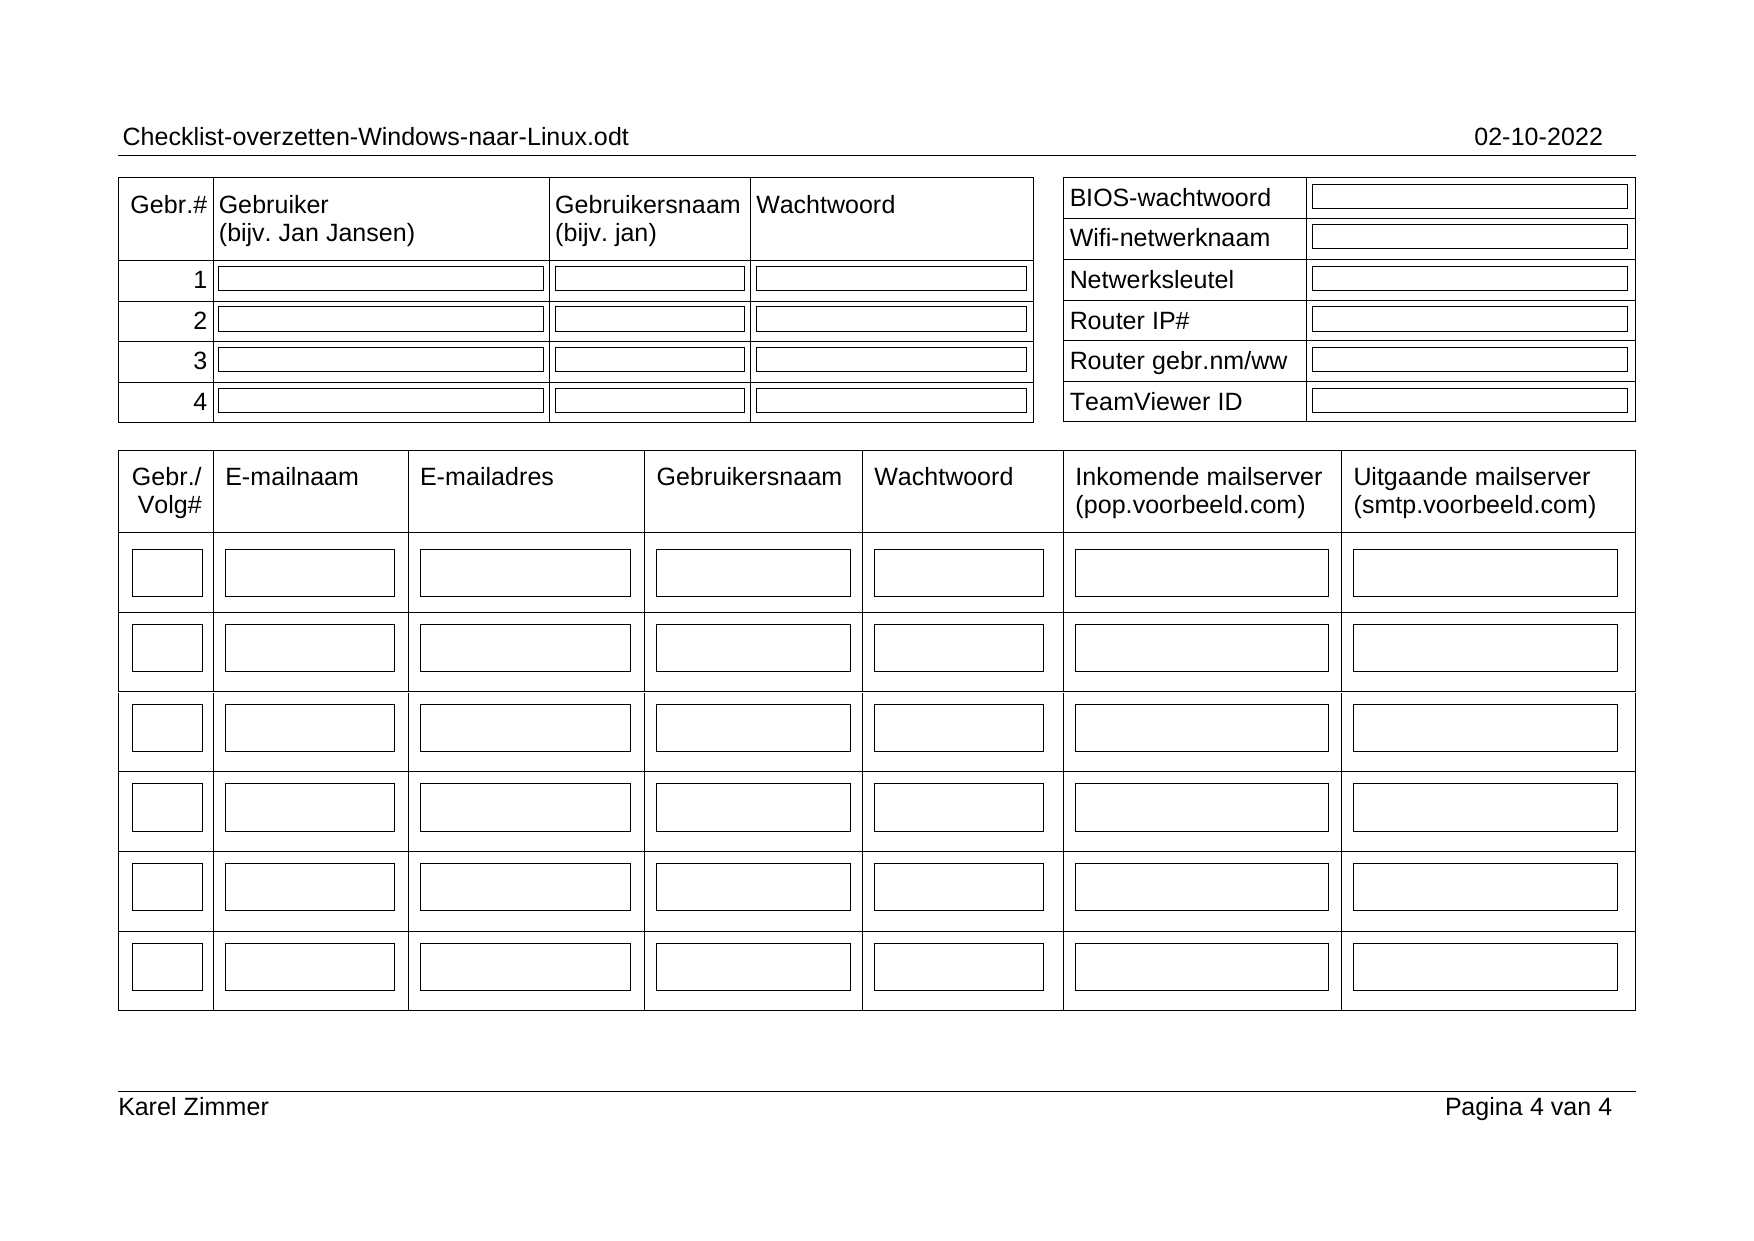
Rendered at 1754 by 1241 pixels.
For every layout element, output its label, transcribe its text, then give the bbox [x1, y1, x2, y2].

table_cell [645, 772, 862, 851]
table_cell Wifi-netwerknaam [1064, 219, 1306, 259]
table_cell [863, 932, 1063, 1010]
table_cell [1064, 613, 1341, 691]
table_cell [214, 383, 549, 422]
table_cell [1342, 693, 1635, 771]
table_header [1307, 178, 1635, 218]
table_cell [214, 533, 408, 612]
table_cell [119, 613, 213, 691]
table_cell Netwerksleutel [1064, 260, 1306, 300]
table_header Wachtwoord [751, 178, 1033, 260]
table_cell 4 [119, 383, 213, 422]
table_cell TeamViewer ID [1064, 382, 1306, 421]
table_header E-mailnaam [214, 451, 408, 532]
table_cell [1064, 852, 1341, 931]
table_cell [214, 852, 408, 931]
table_cell [1064, 533, 1341, 612]
table_cell [214, 932, 408, 1010]
table_header [1034, 177, 1063, 219]
table_cell [550, 302, 750, 341]
table_cell [645, 533, 862, 612]
table_cell [863, 852, 1063, 931]
table_cell [751, 261, 1033, 301]
table_cell [409, 772, 644, 851]
table_cell [863, 613, 1063, 691]
table_cell [751, 383, 1033, 422]
table_cell [1307, 301, 1635, 340]
table_cell [214, 261, 549, 301]
table_cell [409, 852, 644, 931]
table_header Inkomende mailserver (pop.voorbeeld.com) [1064, 451, 1341, 532]
table_cell [214, 342, 549, 382]
table_cell [1064, 772, 1341, 851]
table_header Gebruiker (bijv. Jan Jansen) [214, 178, 549, 260]
table_cell [119, 852, 213, 931]
table_cell [1342, 852, 1635, 931]
table_cell [1064, 693, 1341, 771]
table_cell [1034, 219, 1063, 260]
table_cell 1 [119, 261, 213, 301]
table_header Gebruikersnaam (bijv. jan) [550, 178, 750, 260]
table_cell [119, 693, 213, 771]
table_cell [550, 383, 750, 422]
table_cell [119, 772, 213, 851]
table_cell [1342, 772, 1635, 851]
table_cell [1034, 301, 1063, 341]
table_cell [1307, 219, 1635, 259]
table_cell [550, 342, 750, 382]
table_header Uitgaande mailserver (smtp.voorbeeld.com) [1342, 451, 1635, 532]
table_cell [214, 772, 408, 851]
table_header E-mailadres [409, 451, 644, 532]
table_cell [1342, 932, 1635, 1010]
table_cell [751, 342, 1033, 382]
table_header BIOS-wachtwoord [1064, 178, 1306, 218]
table_cell [863, 772, 1063, 851]
table_cell [214, 693, 408, 771]
table_cell [119, 932, 213, 1010]
table_cell [409, 932, 644, 1010]
table_cell [409, 533, 644, 612]
table_cell [1342, 533, 1635, 612]
table_cell [214, 302, 549, 341]
table_cell Router gebr.nm/ww [1064, 341, 1306, 381]
table_cell 3 [119, 342, 213, 382]
table_header Gebruikersnaam [645, 451, 862, 532]
table_cell [645, 932, 862, 1010]
table_cell [645, 613, 862, 691]
table_cell [1307, 382, 1635, 421]
table_cell [214, 613, 408, 691]
table_cell 2 [119, 302, 213, 341]
table_cell [751, 302, 1033, 341]
table_header Gebr.# [119, 178, 213, 260]
table_cell [1034, 341, 1063, 382]
table_cell [119, 533, 213, 612]
table_cell [1342, 613, 1635, 691]
table_cell [1307, 341, 1635, 381]
table_cell [1307, 260, 1635, 300]
table_cell [550, 261, 750, 301]
table_cell [645, 852, 862, 931]
table_cell [863, 533, 1063, 612]
table_header Wachtwoord [863, 451, 1063, 532]
table_cell [1064, 932, 1341, 1010]
table_cell [1034, 382, 1063, 422]
table_cell [645, 693, 862, 771]
table_cell [409, 613, 644, 691]
table_cell [1034, 260, 1063, 301]
table_cell Router IP# [1064, 301, 1306, 340]
table_header Gebr./Volg# [119, 451, 213, 532]
table_cell [409, 693, 644, 771]
table_cell [863, 693, 1063, 771]
